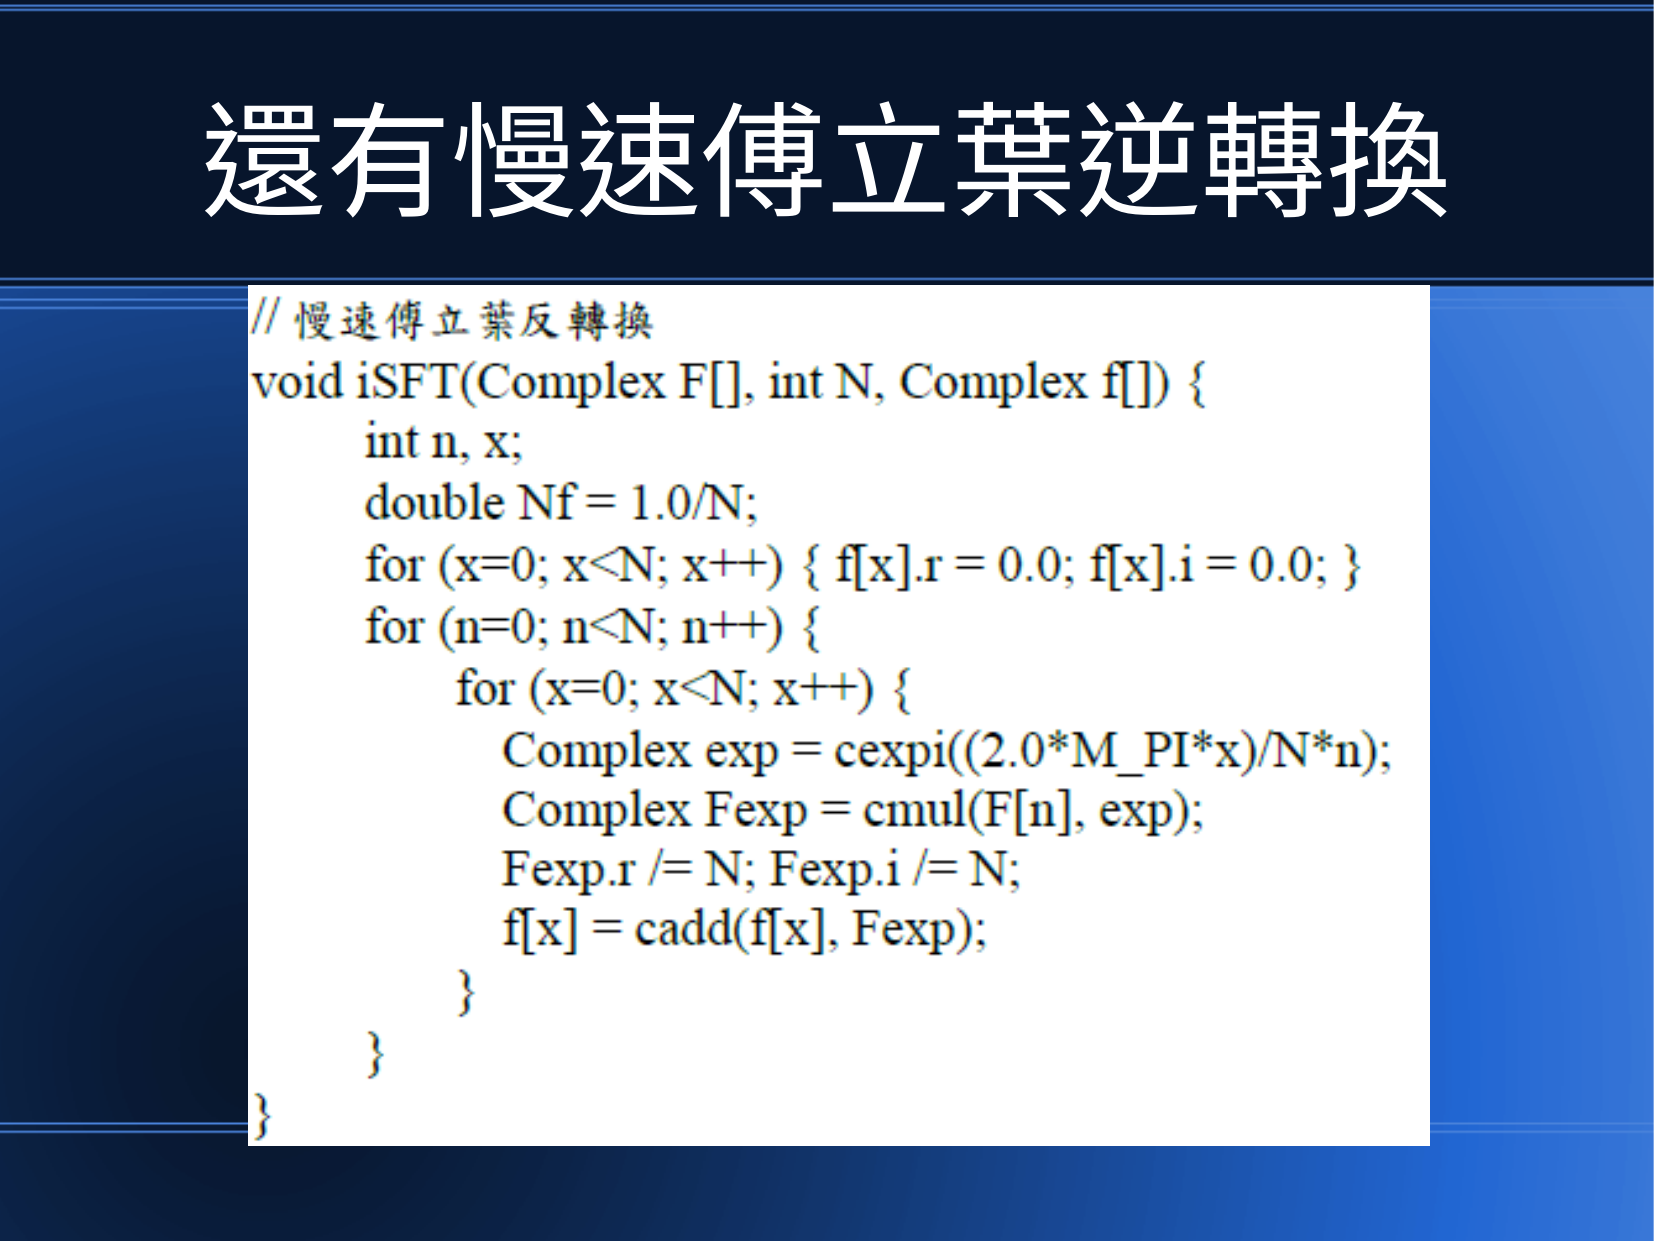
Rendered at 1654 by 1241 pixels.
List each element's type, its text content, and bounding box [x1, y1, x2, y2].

title 還有慢速傅立葉逆轉換 [82, 49, 1571, 257]
picture [0, 0, 1654, 1241]
